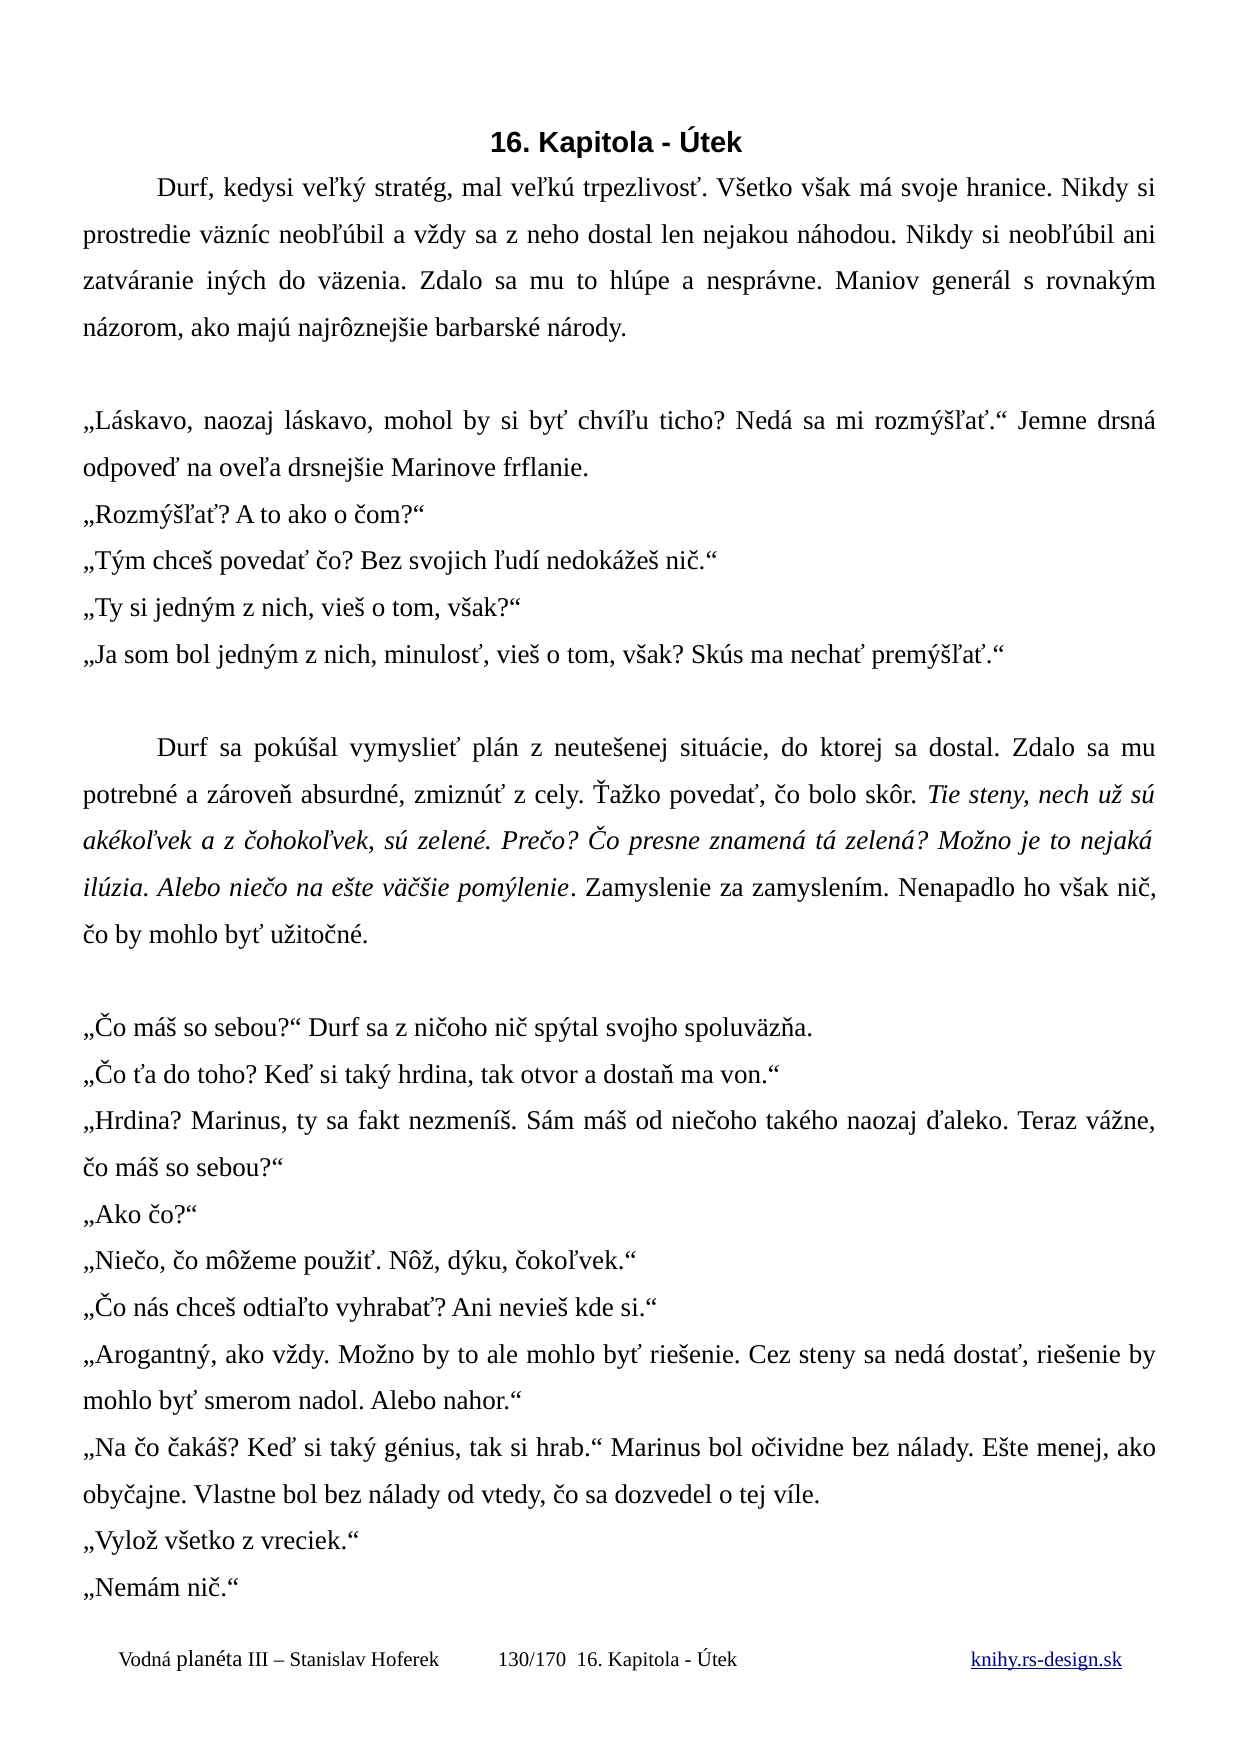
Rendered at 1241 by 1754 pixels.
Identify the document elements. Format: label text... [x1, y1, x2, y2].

text „Na čo čakáš? Keď si taký génius, tak si hrab.“ Marinus bol očividne bez nálady. Ešte menej, ako obyčajne. Vlastne bol bez nálady od vtedy, čo sa dozvedel o tej víle. [83, 1431, 1157, 1509]
text „Čo máš so sebou?“ Durf sa z ničoho nič spýtal svojho spoluväzňa. [83, 1011, 1157, 1042]
text „Rozmýšľať? A to ako o čom?“ [83, 498, 1157, 529]
text „Vylož všetko z vreciek.“ [83, 1524, 1157, 1556]
text Durf sa pokúšal vymyslieť plán z neutešenej situácie, do ktorej sa dostal. Zdalo sa mu potrebné a zároveň absurdné, zmiznúť z cely. Ťažko povedať, čo bolo skôr. Tie steny, nech už sú akékoľvek a z čohokoľvek, sú zelené. Prečo? Čo presne znamená tá zelená? Možno je to nejaká ilúzia. Alebo niečo na ešte väčšie pomýlenie. Zamyslenie za zamyslením. Nenapadlo ho však nič, čo by mohlo byť užitočné. [83, 731, 1157, 949]
text „Ako čo?“ [83, 1198, 1157, 1229]
text „Ja som bol jedným z nich, minulosť, vieš o tom, však? Skús ma nechať premýšľať.“ [83, 638, 1157, 669]
subtitle 16. Kapitola - Útek [83, 125, 1157, 159]
text „Nemám nič.“ [83, 1571, 1157, 1602]
text „Tým chceš povedať čo? Bez svojich ľudí nedokážeš nič.“ [83, 544, 1157, 576]
text „Hrdina? Marinus, ty sa fakt nezmeníš. Sám máš od niečoho takého naozaj ďaleko. Teraz vážne, čo máš so sebou?“ [83, 1104, 1157, 1182]
text Durf, kedysi veľký stratég, mal veľkú trpezlivosť. Všetko však má svoje hranice. Nikdy si prostredie väzníc neobľúbil a vždy sa z neho dostal len nejakou náhodou. Nikdy si neobľúbil ani zatváranie iných do väzenia. Zdalo sa mu to hlúpe a nesprávne. Maniov generál s rovnakým názorom, ako majú najrôznejšie barbarské národy. [83, 171, 1157, 342]
text „Ty si jedným z nich, vieš o tom, však?“ [83, 591, 1157, 622]
text „Čo ťa do toho? Keď si taký hrdina, tak otvor a dostaň ma von.“ [83, 1058, 1157, 1089]
text „Arogantný, ako vždy. Možno by to ale mohlo byť riešenie. Cez steny sa nedá dostať, riešenie by mohlo byť smerom nadol. Alebo nahor.“ [83, 1338, 1157, 1416]
text „Láskavo, naozaj láskavo, mohol by si byť chvíľu ticho? Nedá sa mi rozmýšľať.“ Jemne drsná odpoveď na oveľa drsnejšie Marinove frflanie. [83, 404, 1157, 482]
text „Čo nás chceš odtiaľto vyhrabať? Ani nevieš kde si.“ [83, 1291, 1157, 1322]
text „Niečo, čo môžeme použiť. Nôž, dýku, čokoľvek.“ [83, 1244, 1157, 1276]
